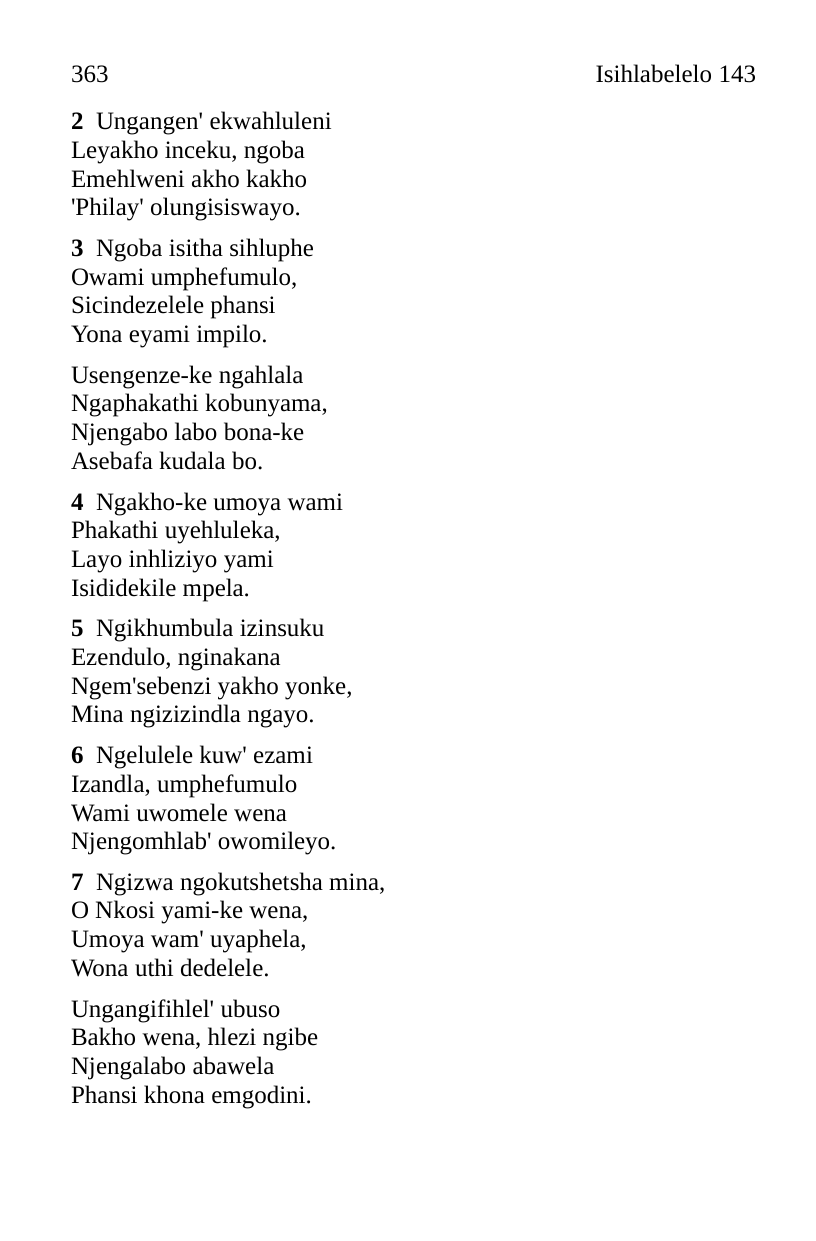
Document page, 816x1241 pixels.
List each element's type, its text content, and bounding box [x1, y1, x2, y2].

text Njengabo labo bona-ke [71, 417, 756, 446]
text Mina ngizizindla ngayo. [71, 699, 756, 728]
text Bakho wena, hlezi ngibe [71, 1022, 756, 1051]
text Yona eyami impilo. [71, 319, 756, 348]
text 6 Ngelulele kuw' ezami [71, 740, 756, 769]
text Njengomhlab' owomileyo. [71, 826, 756, 855]
text Emehlweni akho kakho [71, 164, 756, 192]
text Ungangifihlel' ubuso [71, 994, 756, 1022]
text Owami umphefumulo, [71, 262, 756, 291]
text Layo inhliziyo yami [71, 544, 756, 573]
text Asebafa kudala bo. [71, 446, 756, 475]
text Ezendulo, nginakana [71, 642, 756, 671]
text 7 Ngizwa ngokutshetsha mina, [71, 867, 756, 896]
text Wona uthi dedelele. [71, 953, 756, 982]
text Wami uwomele wena [71, 798, 756, 826]
text 2 Ungangen' ekwahluleni [71, 106, 756, 135]
text Sicindezelele phansi [71, 291, 756, 319]
text O Nkosi yami-ke wena, [71, 896, 756, 924]
text Leyakho inceku, ngoba [71, 135, 756, 164]
text 3 Ngoba isitha sihluphe [71, 233, 756, 262]
text Izandla, umphefumulo [71, 769, 756, 798]
text Ngaphakathi kobunyama, [71, 388, 756, 417]
text Umoya wam' uyaphela, [71, 924, 756, 953]
text Ngem'sebenzi yakho yonke, [71, 671, 756, 699]
text 4 Ngakho-ke umoya wami [71, 487, 756, 515]
text Phansi khona emgodini. [71, 1080, 756, 1109]
text Njengalabo abawela [71, 1051, 756, 1080]
text Phakathi uyehluleka, [71, 515, 756, 544]
text 5 Ngikhumbula izinsuku [71, 613, 756, 642]
text 'Philay' olungisiswayo. [71, 192, 756, 221]
text Usengenze-ke ngahlala [71, 360, 756, 388]
text Isididekile mpela. [71, 573, 756, 602]
